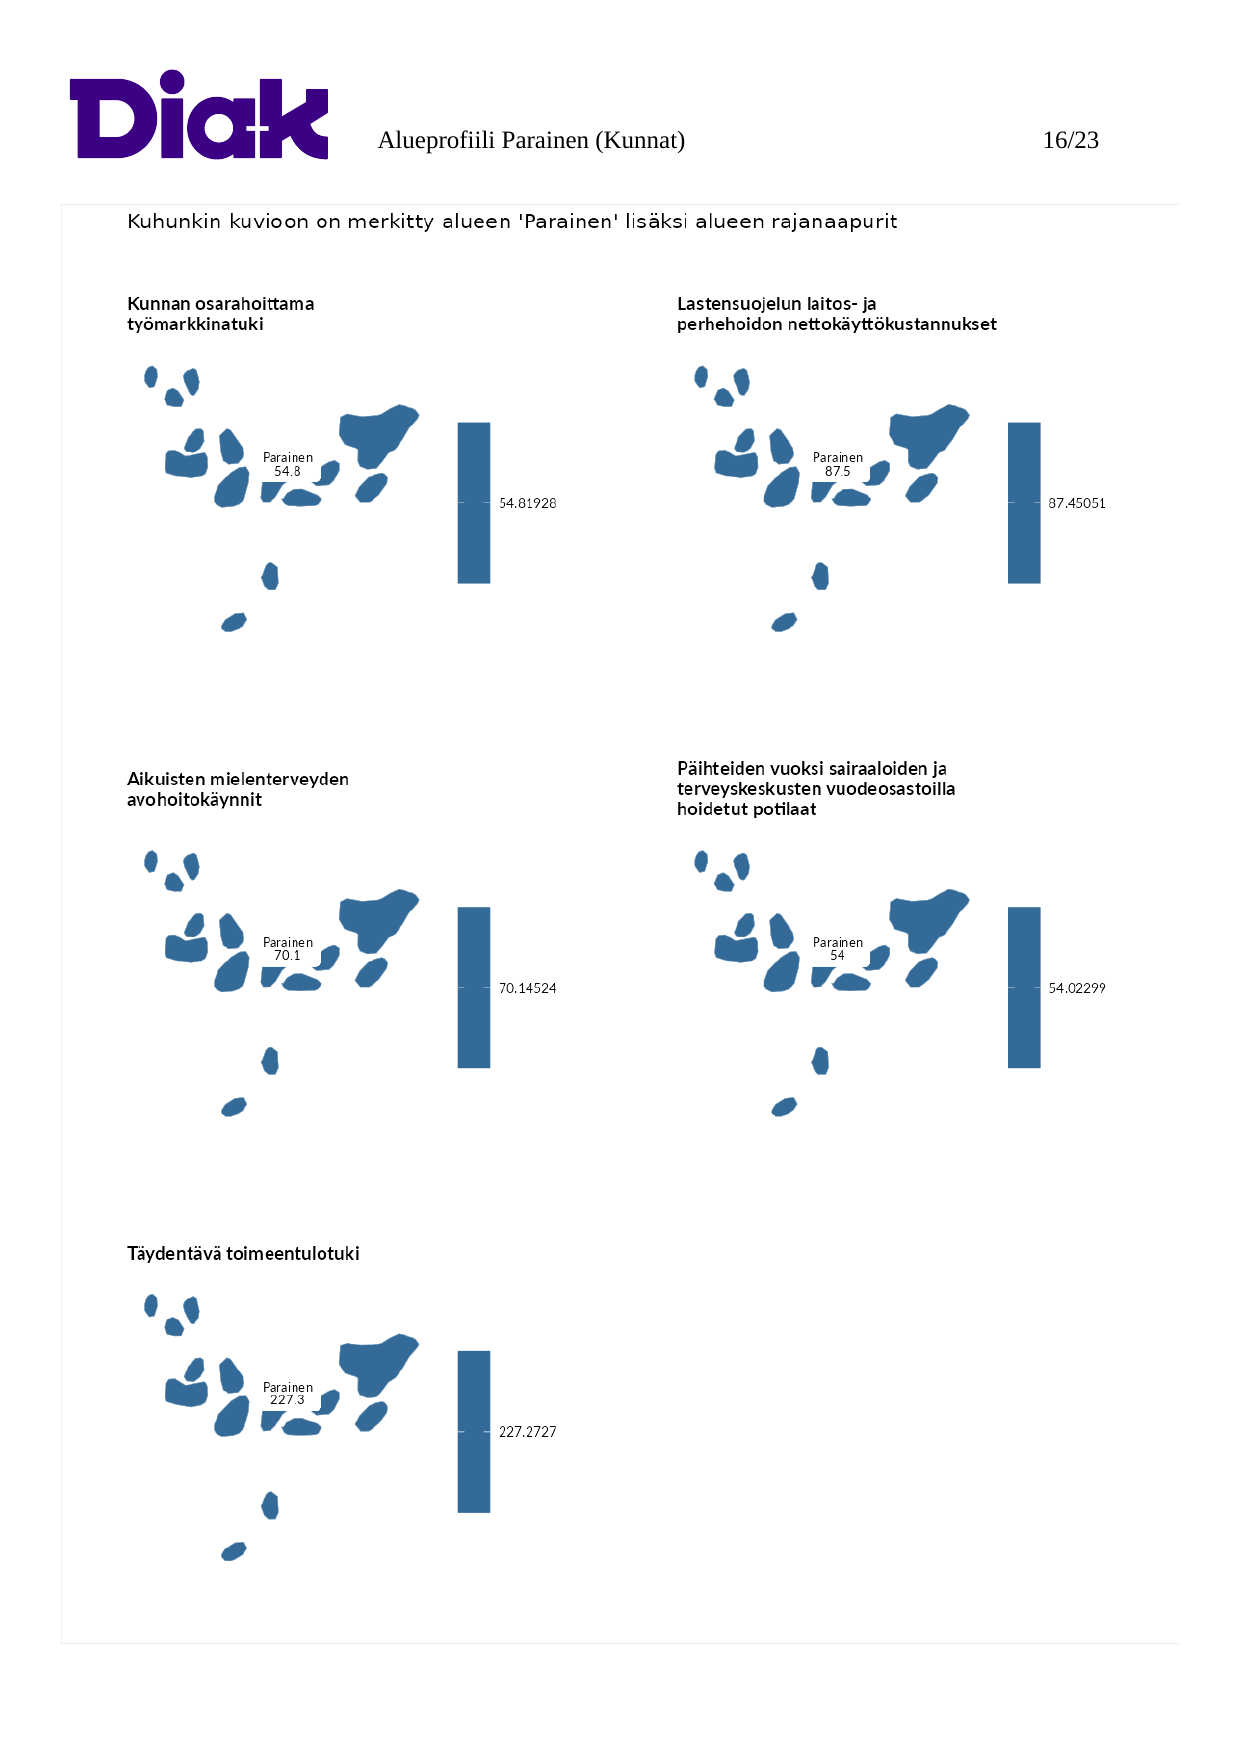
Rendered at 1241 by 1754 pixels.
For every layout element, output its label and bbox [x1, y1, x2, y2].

picture [61, 196, 1179, 1651]
